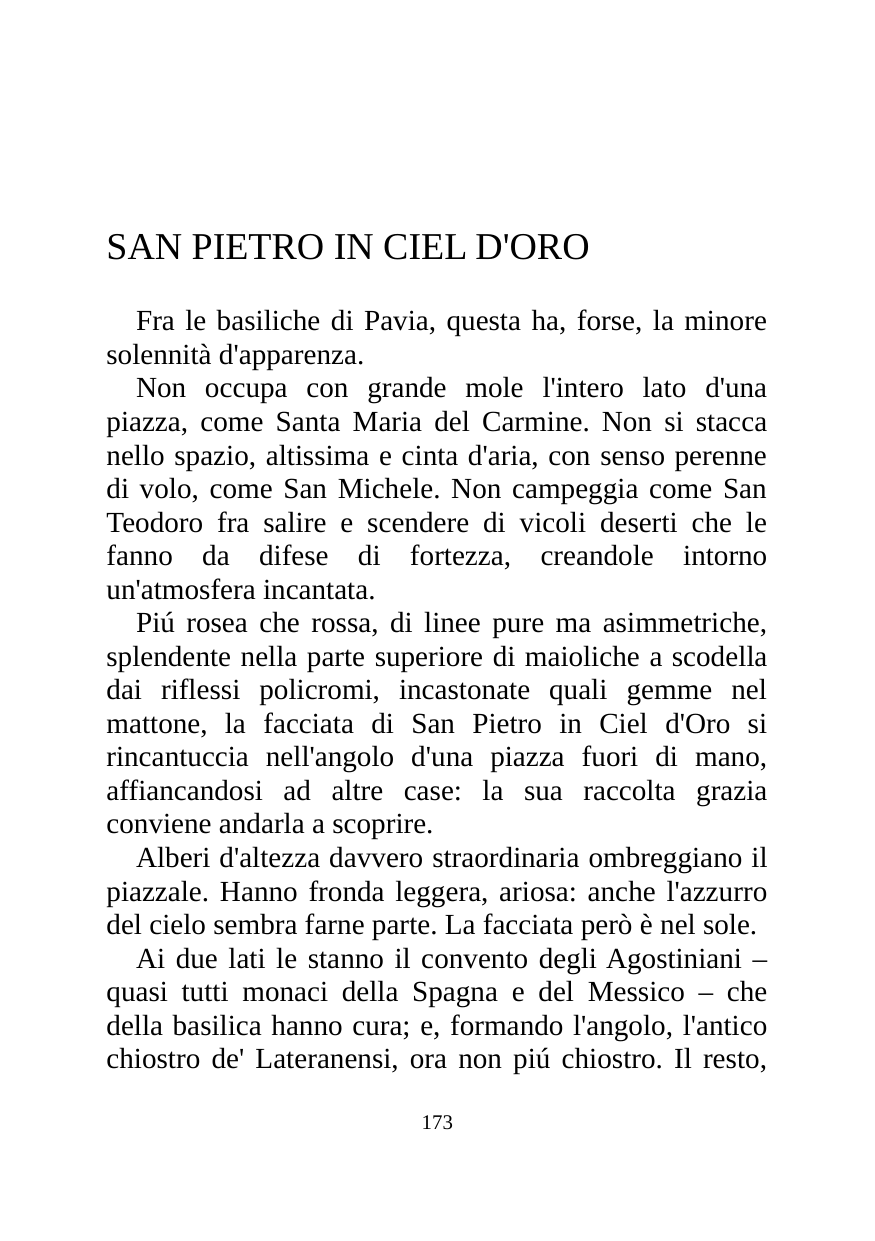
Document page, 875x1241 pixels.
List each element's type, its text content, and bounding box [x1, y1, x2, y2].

text Fra le basiliche di Pavia, questa ha, forse, la minore solennità d'apparenza. [106, 303, 768, 371]
subtitle SAN PIETRO IN CIEL D'ORO [106, 224, 768, 268]
text Ai due lati le stanno il convento degli Agostiniani – quasi tutti monaci della Spagna e del Messico – che della basilica hanno cura; e, formando l'angolo, l'antico chiostro de' Lateranensi, ora non piú chiostro. Il resto, [106, 941, 768, 1075]
text Alberi d'altezza davvero straordinaria ombreggiano il piazzale. Hanno fronda leggera, ariosa: anche l'azzurro del cielo sembra farne parte. La facciata però è nel sole. [106, 840, 768, 941]
text Piú rosea che rossa, di linee pure ma asimmetriche, splendente nella parte superiore di maioliche a scodella dai riflessi policromi, incastonate quali gemme nel mattone, la facciata di San Pietro in Ciel d'Oro si rincantuccia nell'angolo d'una piazza fuori di mano, affiancandosi ad altre case: la sua raccolta grazia conviene andarla a scoprire. [106, 605, 768, 840]
text Non occupa con grande mole l'intero lato d'una piazza, come Santa Maria del Carmine. Non si stacca nello spazio, altissima e cinta d'aria, con senso perenne di volo, come San Michele. Non campeggia come San Teodoro fra salire e scendere di vicoli deserti che le fanno da difese di fortezza, creandole intorno un'atmosfera incantata. [106, 371, 768, 605]
